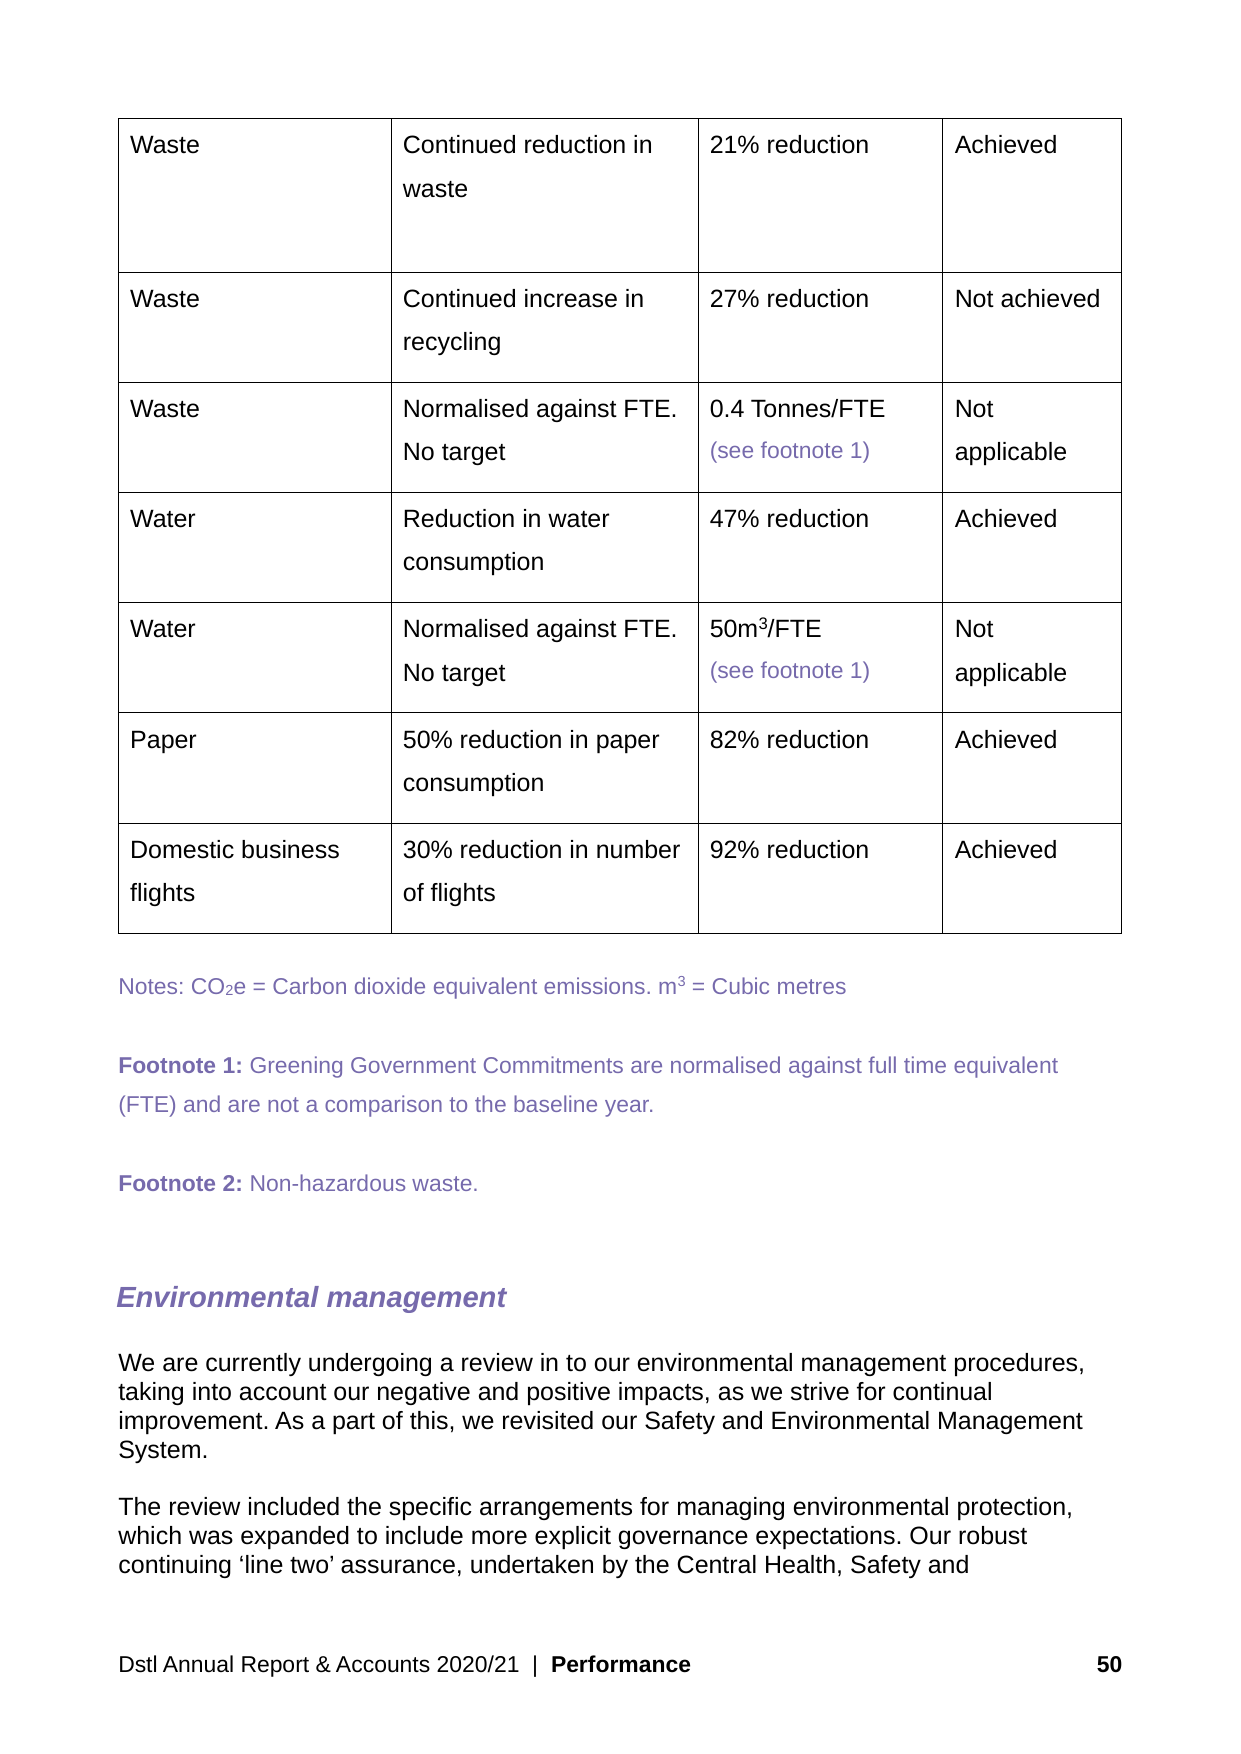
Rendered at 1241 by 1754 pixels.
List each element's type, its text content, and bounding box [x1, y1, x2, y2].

table_cell 0.4 Tonnes/FTE (see footnote 1) [699, 383, 942, 492]
table_cell 47% reduction [699, 493, 942, 602]
table_cell Paper [119, 713, 391, 822]
table_cell Water [119, 603, 391, 712]
table_cell Normalised against FTE. No target [392, 603, 698, 712]
table_cell 30% reduction in number of flights [392, 824, 698, 933]
subtitle Environmental management [116, 1280, 1122, 1314]
table_cell 21% reduction [699, 119, 942, 271]
table_cell Not achieved [943, 273, 1121, 382]
table_cell 27% reduction [699, 273, 942, 382]
table_cell Waste [119, 119, 391, 271]
table_cell Not applicable [943, 603, 1121, 712]
table_cell Achieved [943, 119, 1121, 271]
table_cell Achieved [943, 713, 1121, 822]
table_cell Normalised against FTE. No target [392, 383, 698, 492]
table_cell Waste [119, 383, 391, 492]
table_cell 92% reduction [699, 824, 942, 933]
text The review included the specific arrangements for managing environmental protection, which was expanded to include more explicit governance expectations. Our robust continuing ‘line two’ assurance, undertaken by the Central Health, Safety and [118, 1492, 1122, 1578]
text Footnote 2: Non-hazardous waste. [118, 1170, 1122, 1196]
table_cell Not applicable [943, 383, 1121, 492]
table_cell 50% reduction in paper consumption [392, 713, 698, 822]
table_cell Continued reduction in waste [392, 119, 698, 271]
table_cell Water [119, 493, 391, 602]
text Notes: CO2e = Carbon dioxide equivalent emissions. m3 = Cubic metres [118, 973, 1122, 999]
table_cell Domestic business flights [119, 824, 391, 933]
table_cell Reduction in water consumption [392, 493, 698, 602]
text We are currently undergoing a review in to our environmental management procedures, taking into account our negative and positive impacts, as we strive for continual improvement. As a part of this, we revisited our Safety and Environmental Management System. [118, 1348, 1122, 1463]
text Footnote 1: Greening Government Commitments are normalised against full time equivalent (FTE) and are not a comparison to the baseline year. [118, 1052, 1122, 1117]
table_cell Waste [119, 273, 391, 382]
table_cell 50m3/FTE (see footnote 1) [699, 603, 942, 712]
table_cell Achieved [943, 493, 1121, 602]
table_cell Achieved [943, 824, 1121, 933]
table_cell 82% reduction [699, 713, 942, 822]
table_cell Continued increase in recycling [392, 273, 698, 382]
